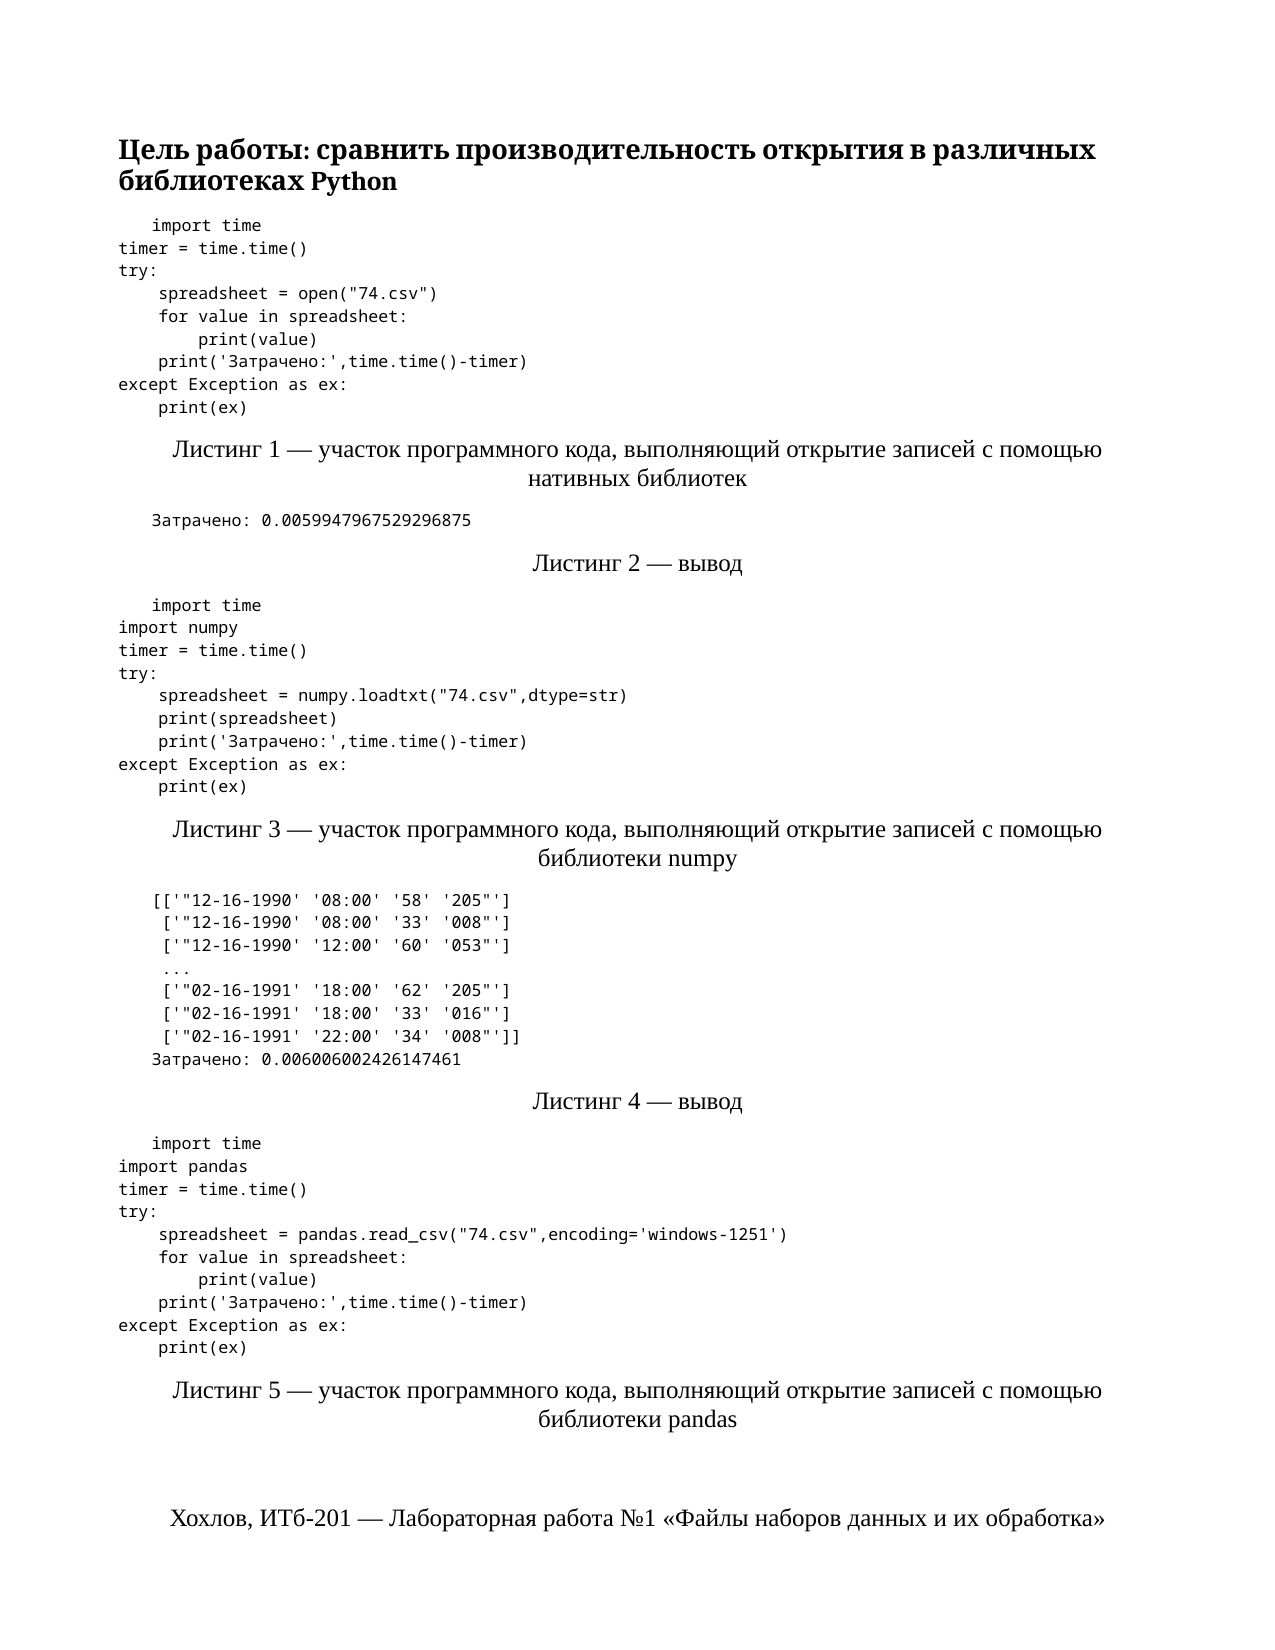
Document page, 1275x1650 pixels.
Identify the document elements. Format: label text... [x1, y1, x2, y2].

text import time import numpy timer = time.time() try: spreadsheet = numpy.loadtxt("74.csv",dtype=str) print(spreadsheet) print('Затрачено:',time.time()-timer) except Exception as ex: print(ex) [118, 593, 1157, 797]
text ['"02-16-1991' '22:00' '34' '008"']] [118, 1024, 1157, 1047]
text Листинг 3 — участок программного кода, выполняющий открытие записей с помощью библиотеки numpy [118, 814, 1157, 872]
text Затрачено: 0.006006002426147461 [118, 1047, 1157, 1070]
text ['"02-16-1991' '18:00' '33' '016"'] [118, 1002, 1157, 1024]
text Листинг 5 — участок программного кода, выполняющий открытие записей с помощью библиотеки pandas [118, 1375, 1157, 1433]
text ... [118, 956, 1157, 979]
text [['"12-16-1990' '08:00' '58' '205"'] [118, 888, 1157, 911]
text Листинг 1 — участок программного кода, выполняющий открытие записей с помощью нативных библиотек [118, 434, 1157, 492]
text import time timer = time.time() try: spreadsheet = open("74.csv") for value in spreadsheet: print(value) print('Затрачено:',time.time()-timer) except Exception as ex: print(ex) [118, 213, 1157, 418]
text ['"12-16-1990' '08:00' '33' '008"'] [118, 911, 1157, 933]
text Листинг 4 — вывод [118, 1086, 1157, 1115]
text ['"02-16-1991' '18:00' '62' '205"'] [118, 979, 1157, 1002]
text Листинг 2 — вывод [118, 548, 1157, 577]
text ['"12-16-1990' '12:00' '60' '053"'] [118, 933, 1157, 956]
text import time import pandas timer = time.time() try: spreadsheet = pandas.read_csv("74.csv",encoding='windows-1251') for value in spreadsheet: print(value) print('Затрачено:',time.time()-timer) except Exception as ex: print(ex) [118, 1132, 1157, 1359]
text Затрачено: 0.0059947967529296875 [118, 508, 1157, 531]
subtitle Цель работы: сравнить производительность открытия в различных библиотеках Python [118, 135, 1157, 197]
